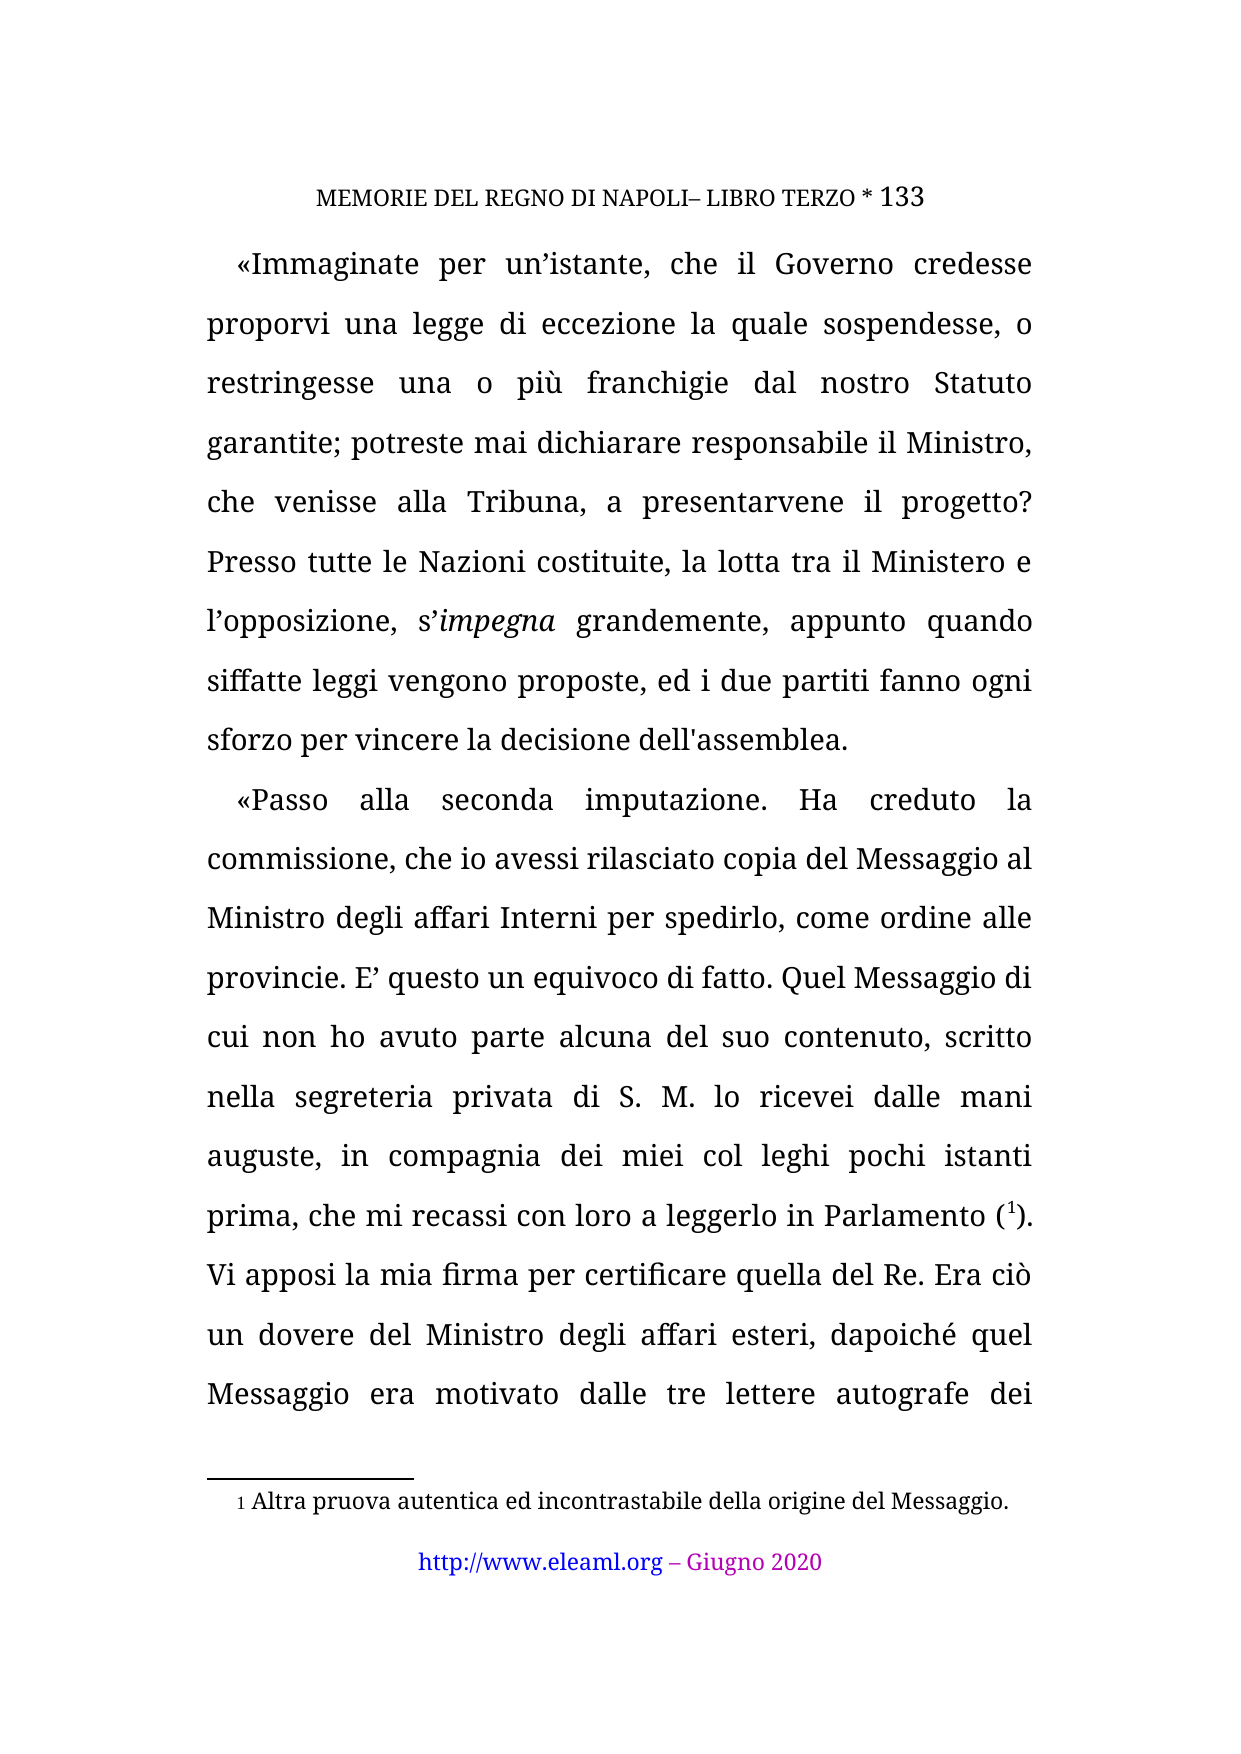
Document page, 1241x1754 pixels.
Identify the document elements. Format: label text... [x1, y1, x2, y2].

text Altra pruova autentica ed incontrastabile della origine del Messaggio. [207, 1485, 1033, 1516]
text «Immaginate per un’istante, che il Governo credesse proporvi una legge di eccezione la quale sospendesse, o restringesse una o più franchigie dal nostro Statuto garantite; potreste mai dichiarare responsabile il Ministro, che venisse alla Tribuna, a presentarvene il progetto? Presso tutte le Nazioni costituite, la lotta tra il Ministero e l’opposizione, s’impegna grandemente, appunto quando siffatte leggi vengono proposte, ed i due partiti fanno ogni sforzo per vincere la decisione dell'assemblea. [207, 243, 1033, 759]
text «Passo alla seconda imputazione. Ha creduto la commissione, che io avessi rilasciato copia del Messaggio al Ministro degli affari Interni per spedirlo, come ordine alle provincie. E’ questo un equivoco di fatto. Quel Messaggio di cui non ho avuto parte alcuna del suo contenuto, scritto nella segreteria privata di S. M. lo ricevei dalle mani auguste, in compagnia dei miei col leghi pochi istanti prima, che mi recassi con loro a leggerlo in Parlamento (). Vi apposi la mia firma per certificare quella del Re. Era ciò un dovere del Ministro degli affari esteri, dapoiché quel Messaggio era motivato dalle tre lettere autografe dei [207, 779, 1033, 1413]
